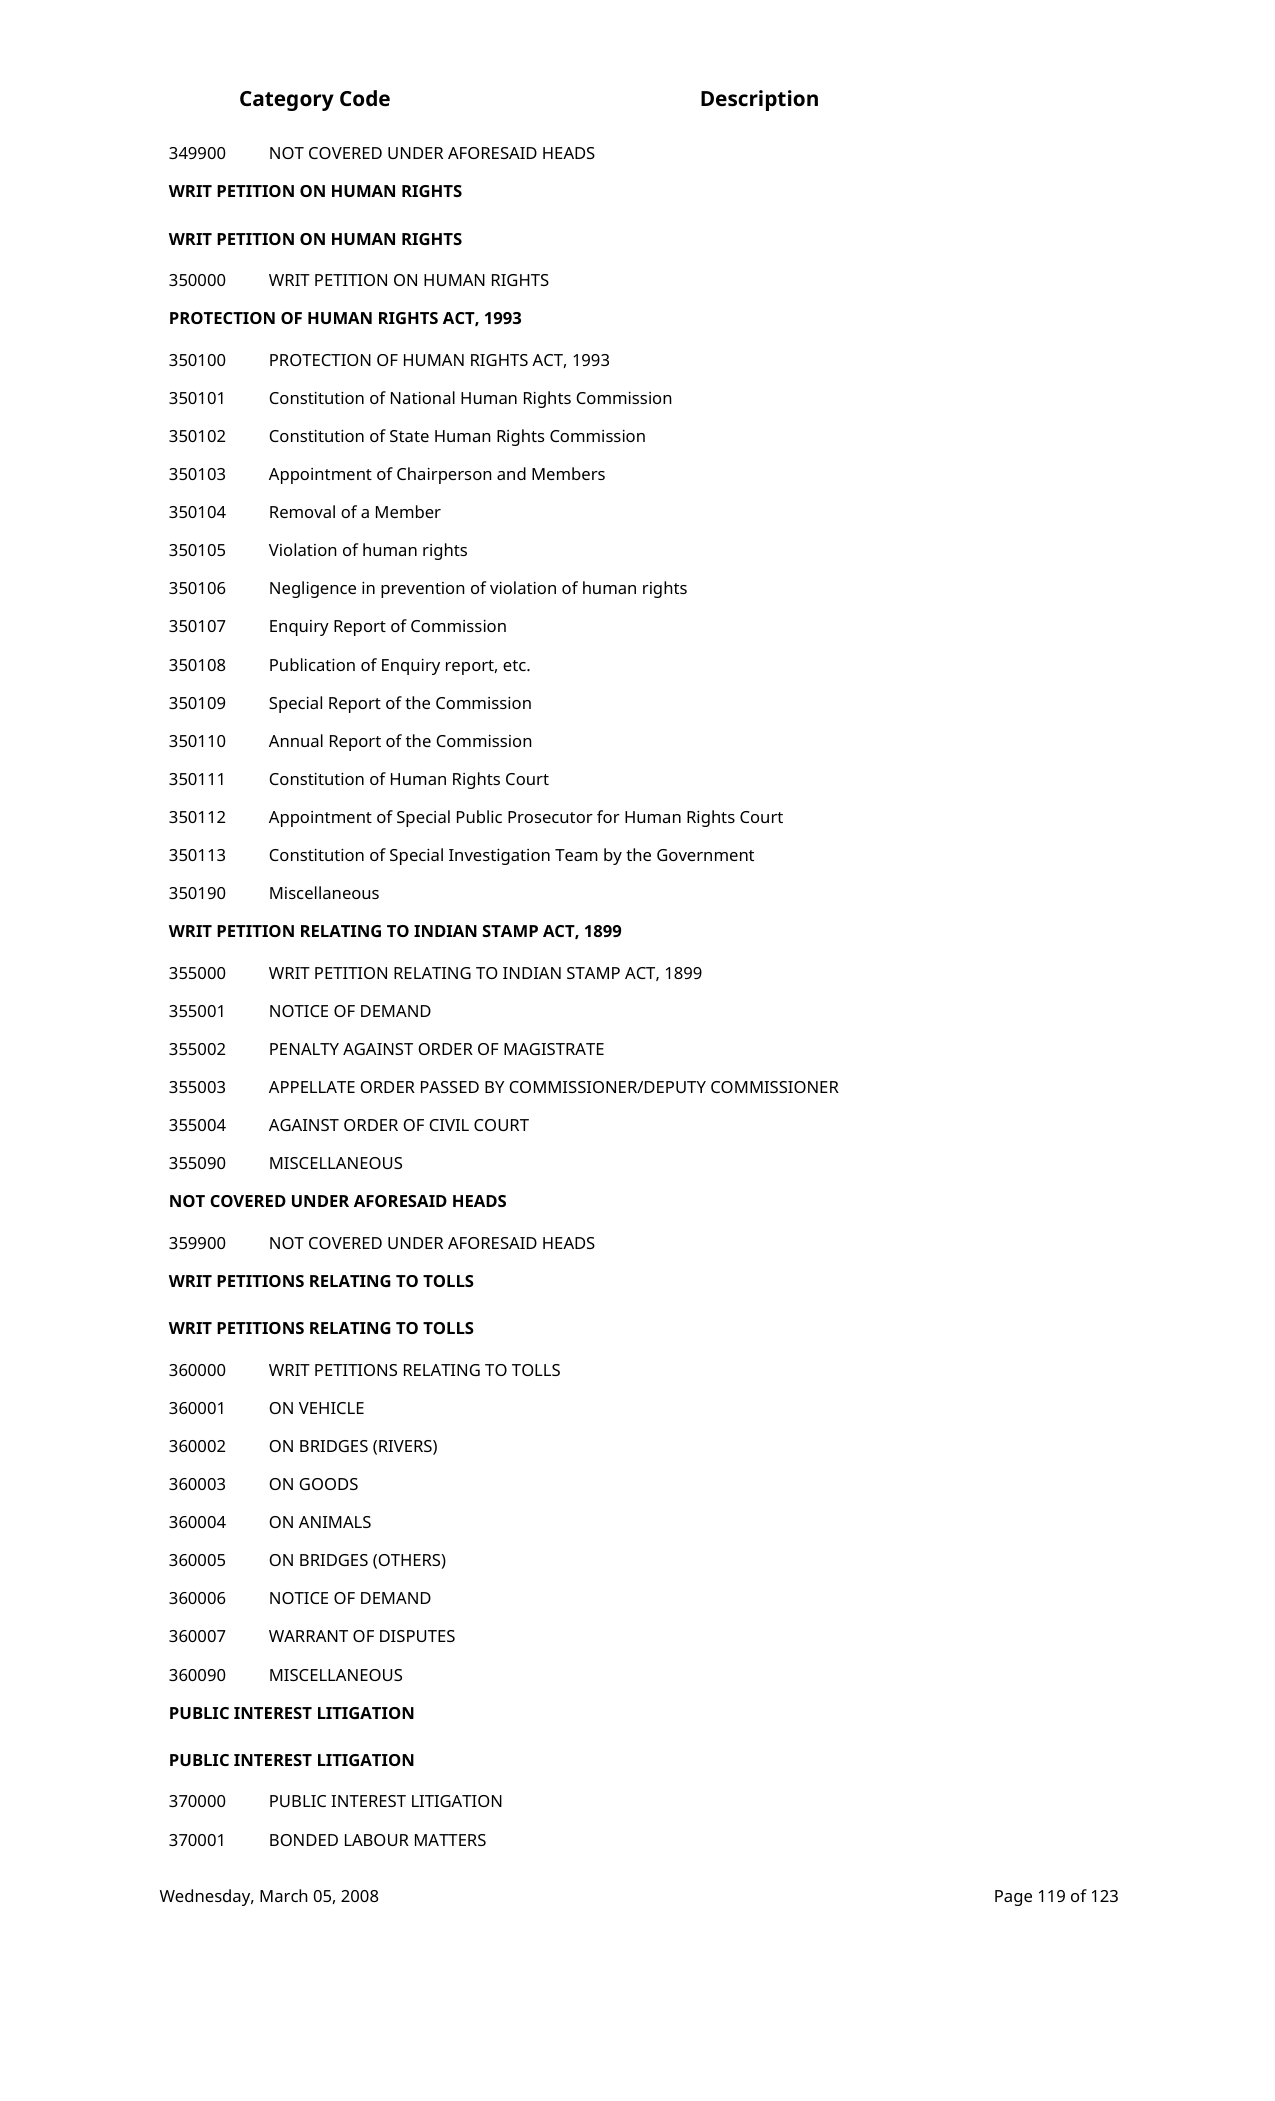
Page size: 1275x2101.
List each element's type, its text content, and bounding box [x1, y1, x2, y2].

text 360006 NOTICE OF DEMAND [150, 1586, 1200, 1610]
text 370001 BONDED LABOUR MATTERS [150, 1827, 1200, 1851]
text 350112 Appointment of Special Public Prosecutor for Human Rights Court [150, 805, 1200, 828]
text 360003 ON GOODS [150, 1472, 1200, 1495]
text 355003 APPELLATE ORDER PASSED BY COMMISSIONER/DEPUTY COMMISSIONER [150, 1075, 1200, 1098]
text 360004 ON ANIMALS [150, 1510, 1200, 1533]
text 350110 Annual Report of the Commission [150, 728, 1200, 752]
text WRIT PETITIONS RELATING TO TOLLS [150, 1268, 1200, 1292]
text 350104 Removal of a Member [150, 500, 1200, 523]
text 350108 Publication of Enquiry report, etc. [150, 652, 1200, 676]
text 355002 PENALTY AGAINST ORDER OF MAGISTRATE [150, 1037, 1200, 1060]
text 350111 Constitution of Human Rights Court [150, 767, 1200, 790]
text 350109 Special Report of the Commission [150, 690, 1200, 714]
text WRIT PETITION RELATING TO INDIAN STAMP ACT, 1899 [150, 919, 1200, 943]
text 355001 NOTICE OF DEMAND [150, 998, 1200, 1022]
text WRIT PETITION ON HUMAN RIGHTS [150, 227, 1200, 250]
text 360007 WARRANT OF DISPUTES [150, 1624, 1200, 1648]
text PUBLIC INTEREST LITIGATION [150, 1748, 1200, 1772]
text 350000 WRIT PETITION ON HUMAN RIGHTS [150, 268, 1200, 292]
text 350113 Constitution of Special Investigation Team by the Government [150, 843, 1200, 867]
text 350105 Violation of human rights [150, 538, 1200, 562]
text NOT COVERED UNDER AFORESAID HEADS [150, 1189, 1200, 1213]
text 360002 ON BRIDGES (RIVERS) [150, 1433, 1200, 1457]
text 355004 AGAINST ORDER OF CIVIL COURT [150, 1113, 1200, 1137]
text 349900 NOT COVERED UNDER AFORESAID HEADS [150, 141, 1200, 165]
text PROTECTION OF HUMAN RIGHTS ACT, 1993 [150, 306, 1200, 330]
text PUBLIC INTEREST LITIGATION [150, 1700, 1200, 1724]
text 350101 Constitution of National Human Rights Commission [150, 385, 1200, 409]
text 350106 Negligence in prevention of violation of human rights [150, 576, 1200, 600]
text 355090 MISCELLANEOUS [150, 1151, 1200, 1175]
text Wednesday, March 05, 2008 Page 119 of 123 [150, 1884, 1200, 1908]
text 360000 WRIT PETITIONS RELATING TO TOLLS [150, 1357, 1200, 1381]
text 360001 ON VEHICLE [150, 1395, 1200, 1419]
text 350107 Enquiry Report of Commission [150, 614, 1200, 638]
text WRIT PETITIONS RELATING TO TOLLS [150, 1316, 1200, 1340]
text 350100 PROTECTION OF HUMAN RIGHTS ACT, 1993 [150, 347, 1200, 371]
text 355000 WRIT PETITION RELATING TO INDIAN STAMP ACT, 1899 [150, 960, 1200, 984]
text 350103 Appointment of Chairperson and Members [150, 462, 1200, 485]
text 350102 Constitution of State Human Rights Commission [150, 423, 1200, 447]
text 359900 NOT COVERED UNDER AFORESAID HEADS [150, 1230, 1200, 1254]
text 360005 ON BRIDGES (OTHERS) [150, 1548, 1200, 1572]
text Category Code Description [150, 84, 1200, 113]
text 350190 Miscellaneous [150, 881, 1200, 905]
text 370000 PUBLIC INTEREST LITIGATION [150, 1789, 1200, 1813]
text 360090 MISCELLANEOUS [150, 1662, 1200, 1686]
text WRIT PETITION ON HUMAN RIGHTS [150, 179, 1200, 203]
